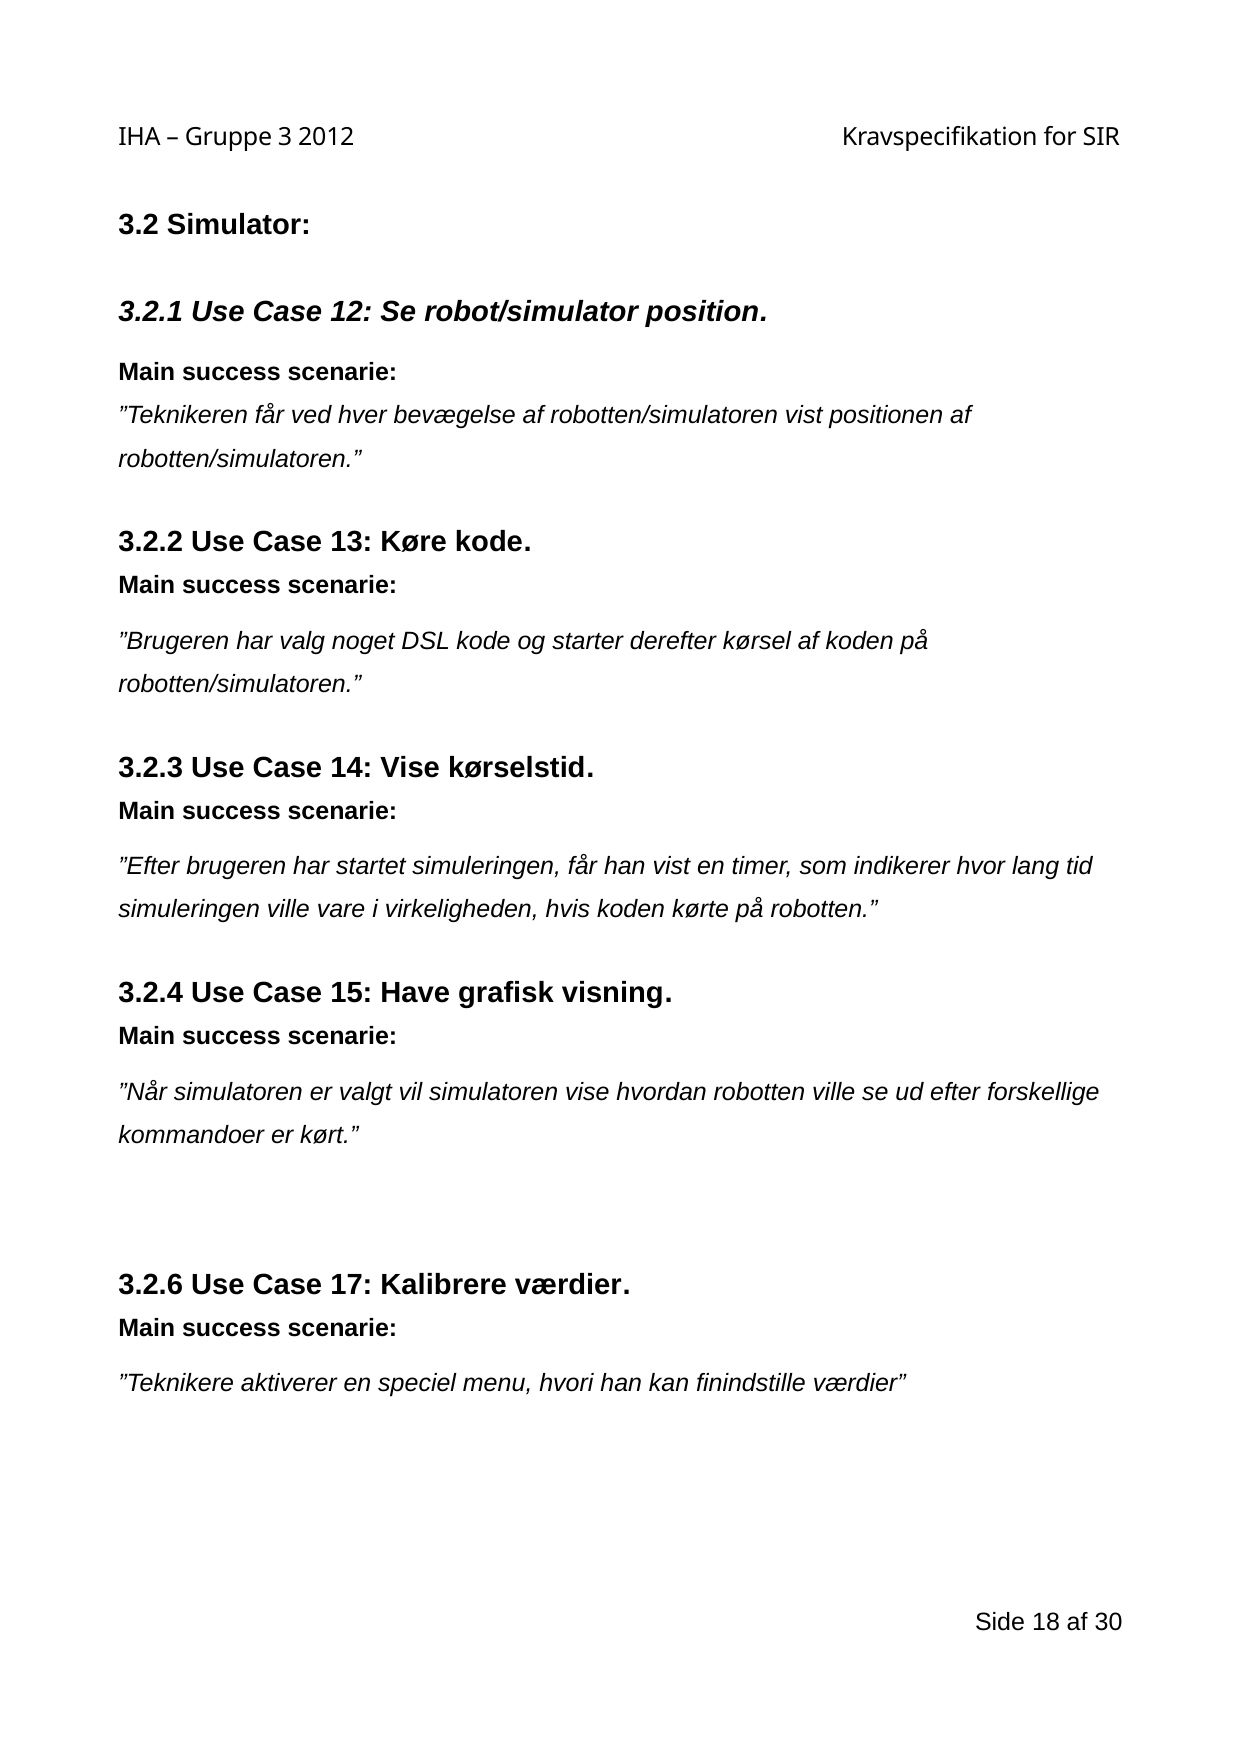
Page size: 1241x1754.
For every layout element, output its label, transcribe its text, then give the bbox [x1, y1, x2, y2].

text Main success scenarie: [118, 1021, 1122, 1050]
text Main success scenarie: [118, 570, 1122, 599]
subtitle 3.2 Simulator: [118, 207, 1122, 240]
text ”Når simulatoren er valgt vil simulatoren vise hvordan robotten ville se ud efter forskellige kommandoer er kørt.” [118, 1077, 1122, 1148]
text ”Efter brugeren har startet simuleringen, får han vist en timer, som indikerer hvor lang tid simuleringen ville vare i virkeligheden, hvis koden kørte på robotten.” [118, 851, 1122, 923]
text Main success scenarie: [118, 796, 1122, 824]
text ”Brugeren har valg noget DSL kode og starter derefter kørsel af koden på robotten/simulatoren.” [118, 626, 1122, 698]
text Main success scenarie: [118, 357, 1122, 386]
text ”Teknikeren får ved hver bevægelse af robotten/simulatoren vist positionen af robotten/simulatoren.” [118, 400, 1122, 472]
subtitle 3.2.2 Use Case 13: Køre kode. [118, 524, 1122, 558]
subtitle 3.2.4 Use Case 15: Have grafisk visning. [118, 975, 1122, 1008]
text Main success scenarie: [118, 1313, 1122, 1341]
subtitle 3.2.1 Use Case 12: Se robot/simulator position. [118, 294, 1122, 328]
subtitle 3.2.3 Use Case 14: Vise kørselstid. [118, 749, 1122, 783]
text ”Teknikere aktiverer en speciel menu, hvori han kan finindstille værdier” [118, 1368, 1122, 1397]
subtitle 3.2.6 Use Case 17: Kalibrere værdier. [118, 1267, 1122, 1300]
